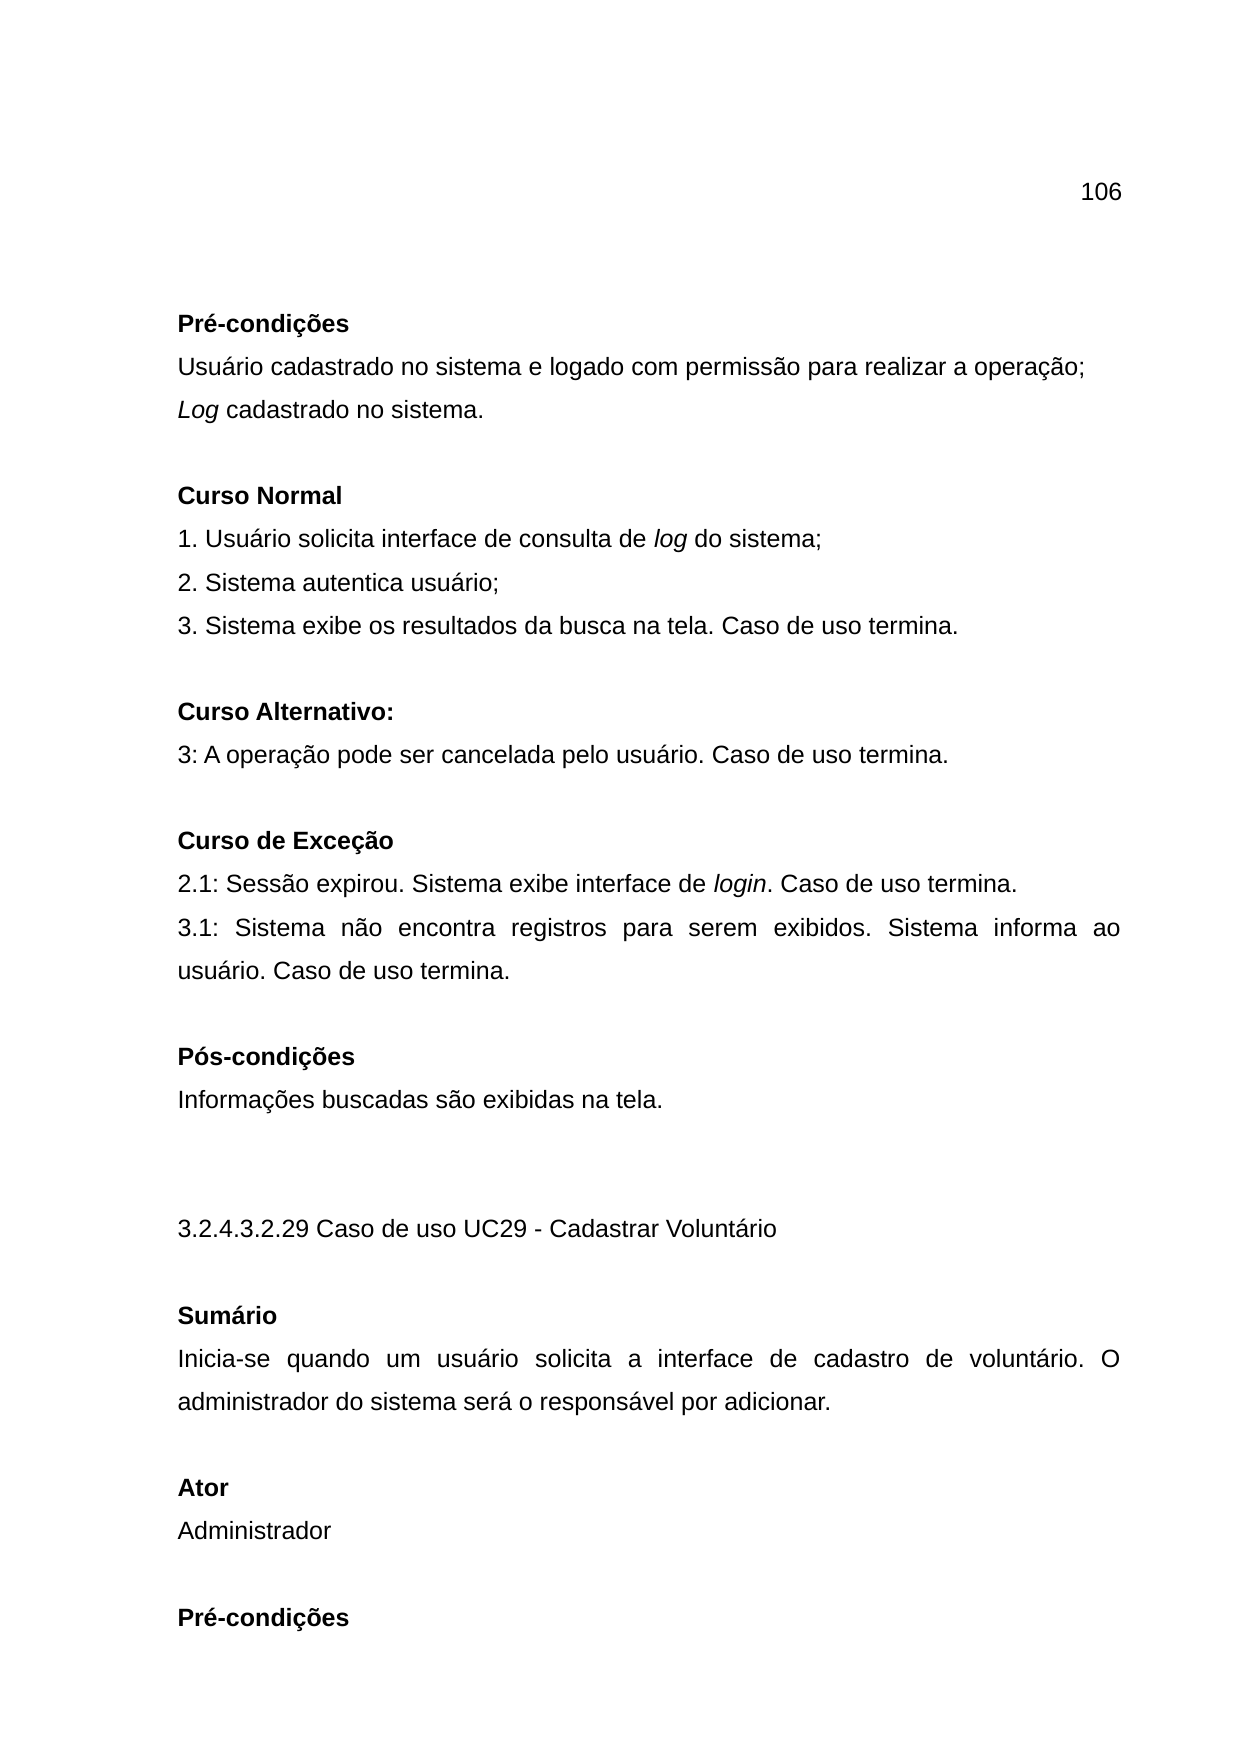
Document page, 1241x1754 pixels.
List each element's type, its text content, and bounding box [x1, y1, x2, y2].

text 1. Usuário solicita interface de consulta de log do sistema; [177, 524, 1122, 553]
text 2. Sistema autentica usuário; [177, 568, 1122, 596]
text 3.2.4.3.2.29 Caso de uso UC29 - Cadastrar Voluntário [177, 1214, 1122, 1243]
text Inicia-se quando um usuário solicita a interface de cadastro de voluntário. O administrador do sistema será o responsável por adicionar. [177, 1344, 1122, 1416]
text Sumário [177, 1301, 1122, 1329]
text Curso de Exceção [177, 826, 1122, 855]
text Curso Alternativo: [177, 697, 1122, 726]
text 3. Sistema exibe os resultados da busca na tela. Caso de uso termina. [177, 611, 1122, 639]
text Administrador [177, 1516, 1122, 1545]
text Pré-condições [177, 309, 1122, 338]
text 3.1: Sistema não encontra registros para serem exibidos. Sistema informa ao usuário. Caso de uso termina. [177, 913, 1122, 984]
text Ator [177, 1473, 1122, 1502]
text Informações buscadas são exibidas na tela. [177, 1085, 1122, 1114]
text Pré-condições [177, 1603, 1122, 1631]
text 3: A operação pode ser cancelada pelo usuário. Caso de uso termina. [177, 740, 1122, 769]
text Usuário cadastrado no sistema e logado com permissão para realizar a operação; [177, 352, 1122, 381]
text Pós-condições [177, 1042, 1122, 1071]
text Log cadastrado no sistema. [177, 395, 1122, 424]
text 2.1: Sessão expirou. Sistema exibe interface de login. Caso de uso termina. [177, 869, 1122, 898]
text Curso Normal [177, 481, 1122, 510]
